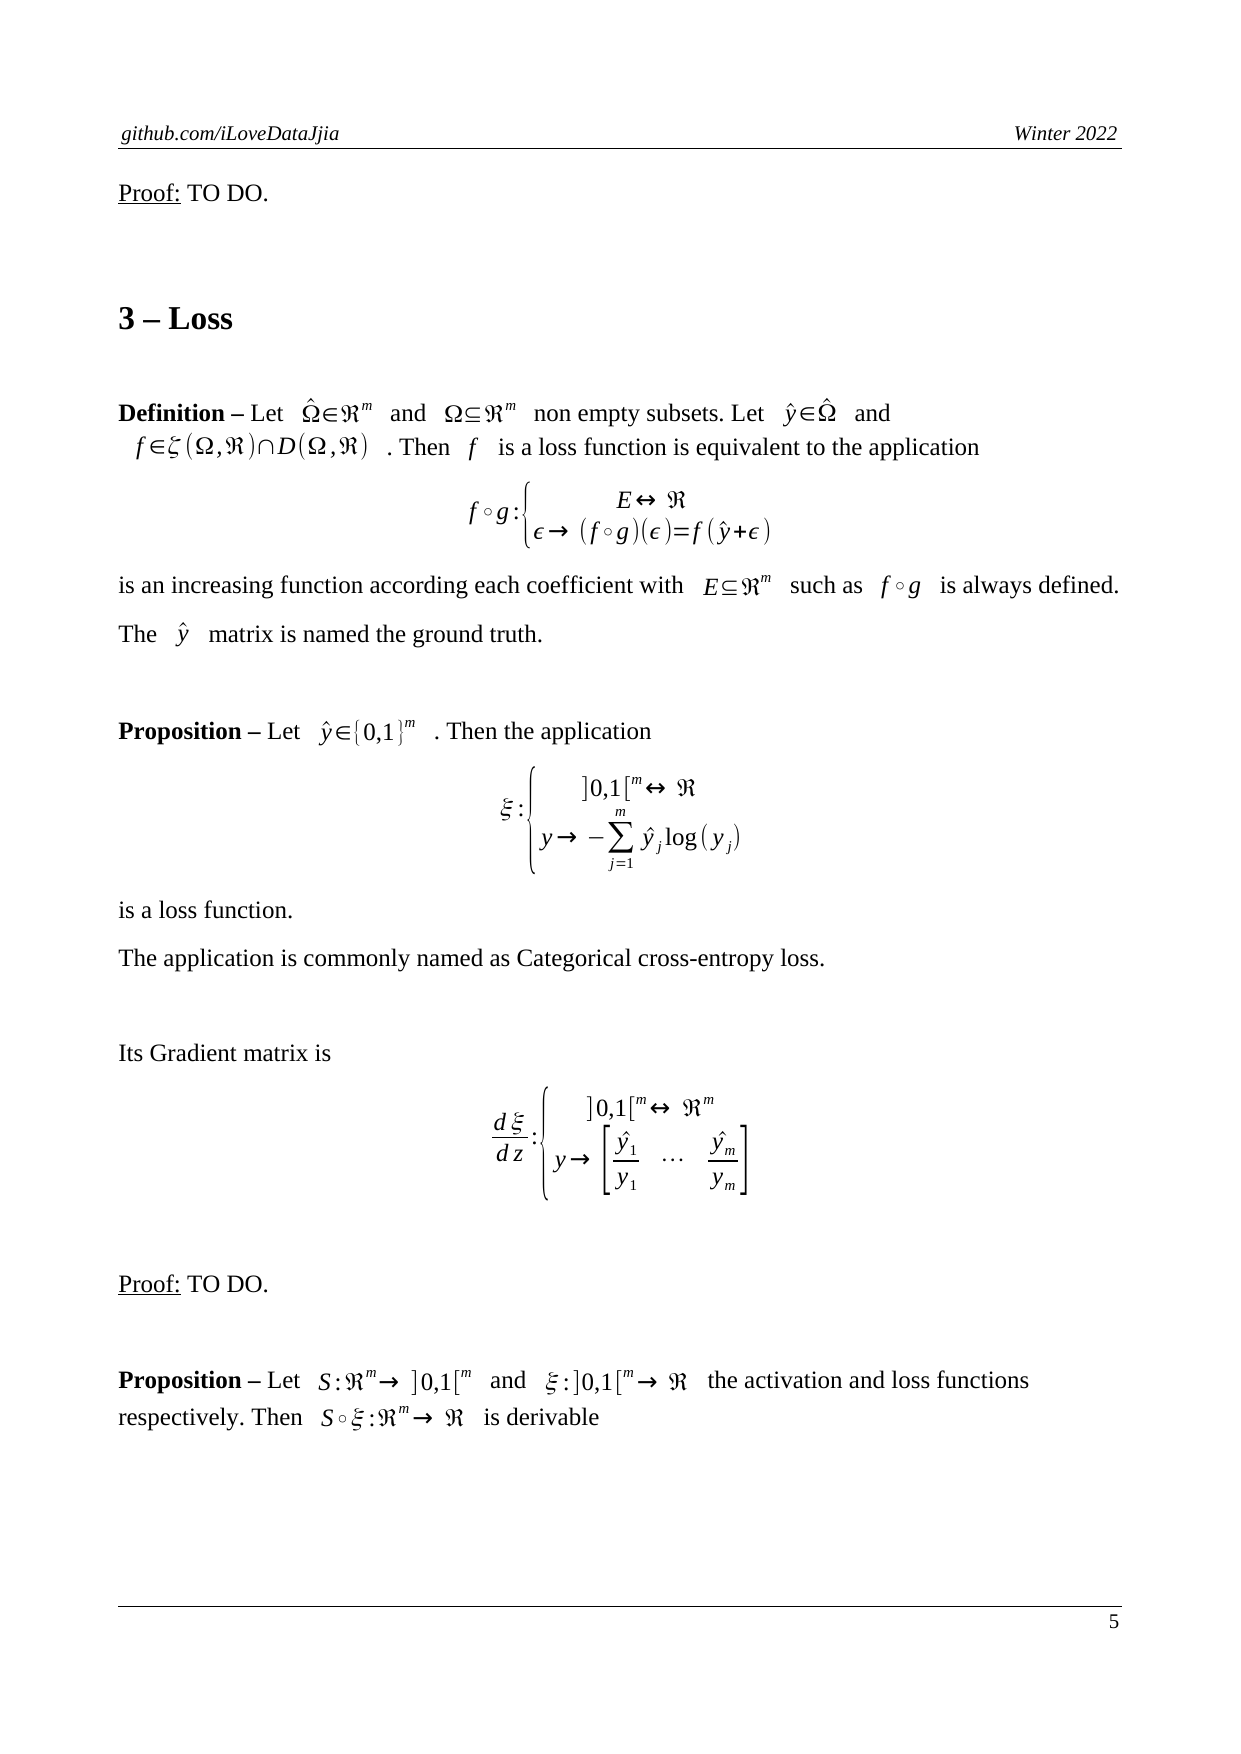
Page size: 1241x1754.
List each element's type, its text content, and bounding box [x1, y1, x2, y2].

text Thematrix is named the ground truth. [118, 619, 1122, 648]
text Proposition – Letandthe activation and loss functions respectively. Thenis derivable [118, 1364, 1122, 1432]
subtitle 3 – Loss [118, 298, 1122, 336]
text Its Gradient matrix is [118, 1038, 1122, 1067]
text Definition – Letandnon empty subsets. Letand. Thenis a loss function is equivalent to the application [118, 396, 1122, 462]
text is an increasing function according each coefficient withsuch asis always defined. [118, 569, 1122, 600]
text is a loss function. [118, 895, 1122, 924]
text The application is commonly named as Categorical cross-entropy loss. [118, 943, 1122, 971]
text Proposition – Let. Then the application [118, 714, 1122, 747]
text Proof: TO DO. [118, 1269, 1122, 1297]
text Proof: TO DO. [118, 178, 1122, 207]
